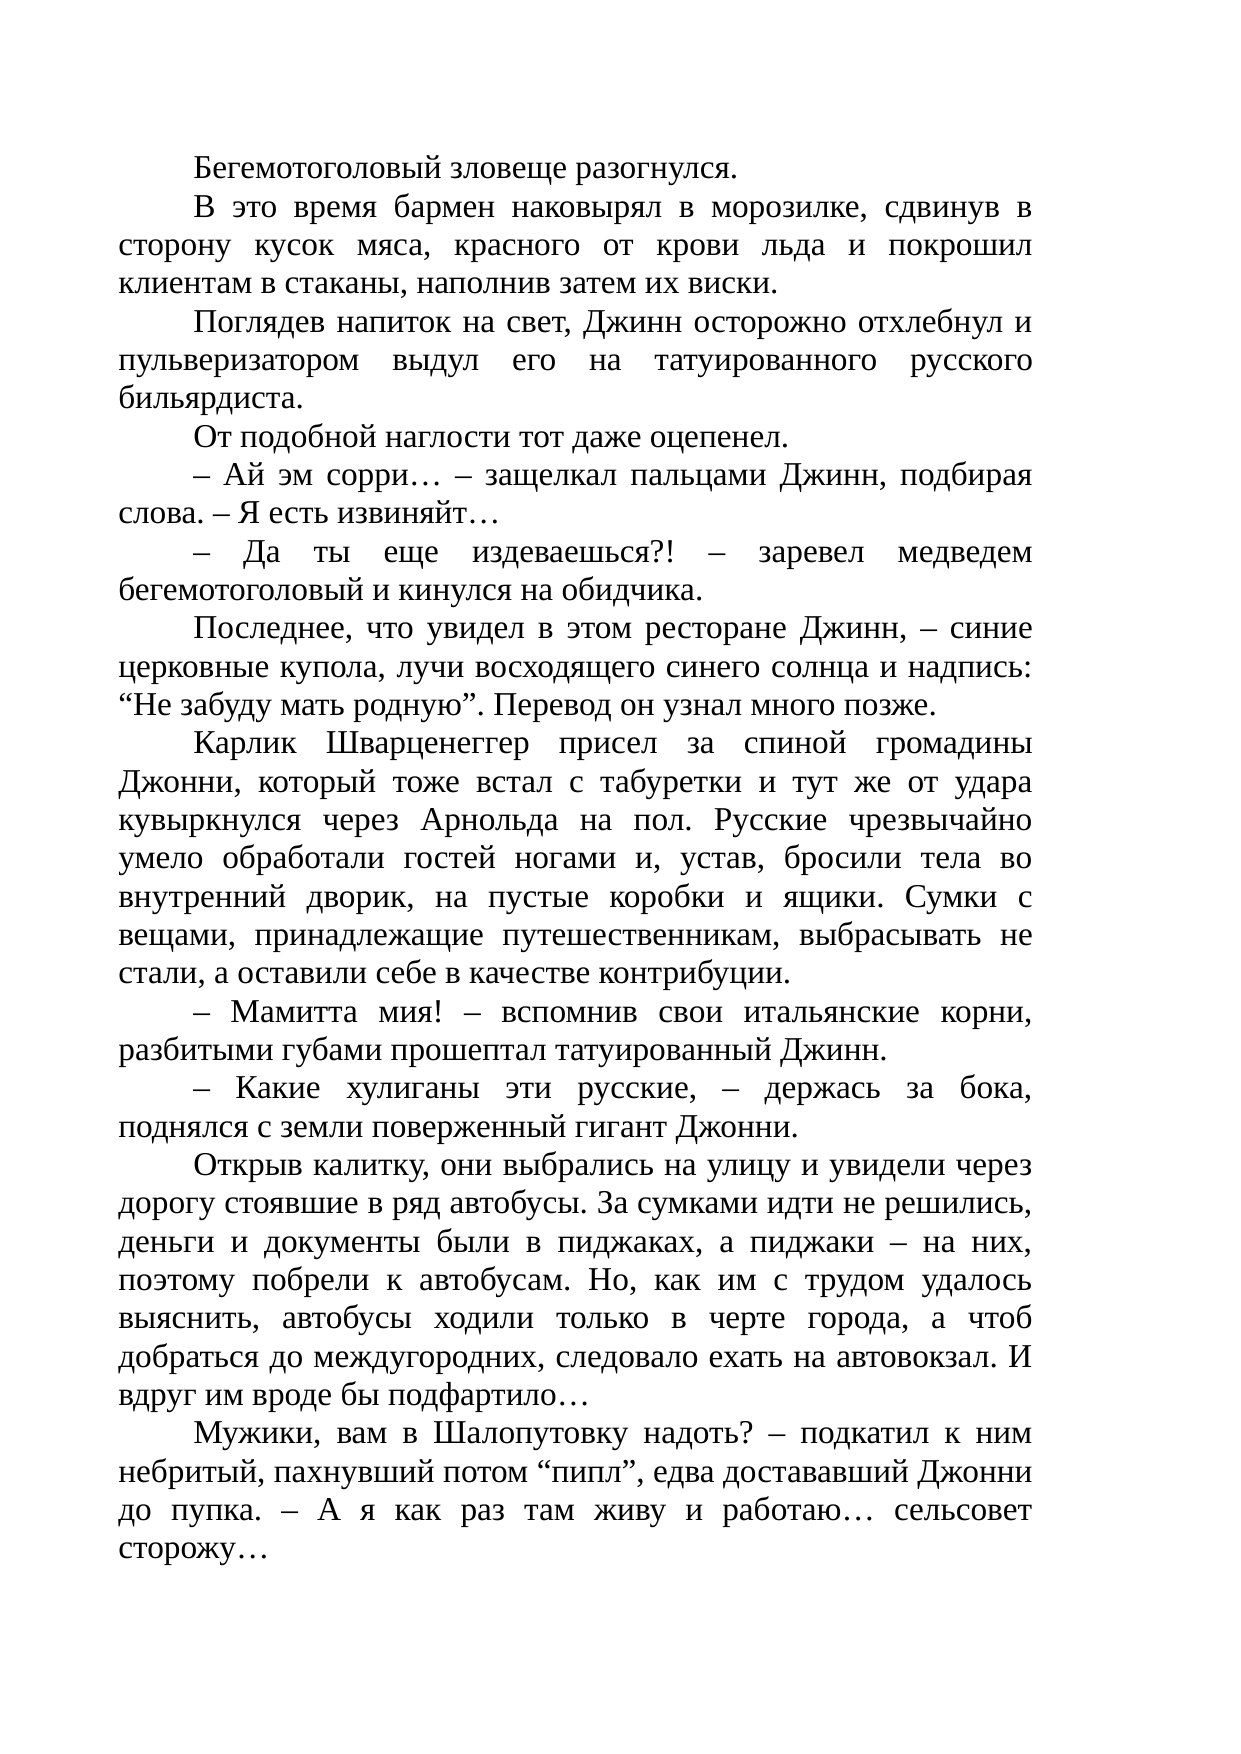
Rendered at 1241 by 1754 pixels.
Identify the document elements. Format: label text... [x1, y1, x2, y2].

subtitle Последнее, что увидел в этом ресторане Джинн, – синие церковные купола, лучи восходящего синего солнца и надпись: “Не забуду мать родную”. Перевод он узнал много позже. [118, 608, 1033, 723]
subtitle Поглядев напиток на свет, Джинн осторожно отхлебнул и пульверизатором выдул его на татуированного русского бильярдиста. [118, 301, 1033, 416]
subtitle Бегемотоголовый зловеще разогнулся. [118, 148, 1033, 186]
subtitle Карлик Шварценеггер присел за спиной громадины Джонни, который тоже встал с табуретки и тут же от удара кувыркнулся через Арнольда на пол. Русские чрезвычайно умело обработали гостей ногами и, устав, бросили тела во внутренний дворик, на пустые коробки и ящики. Сумки с вещами, принадлежащие путешественникам, выбрасывать не стали, а оставили себе в качестве контрибуции. [118, 723, 1033, 991]
subtitle – Мамитта мия! – вспомнив свои итальянские корни, разбитыми губами прошептал татуированный Джинн. [118, 991, 1033, 1068]
subtitle – Какие хулиганы эти русские, – держась за бока, поднялся с земли поверженный гигант Джонни. [118, 1068, 1033, 1144]
subtitle От подобной наглости тот даже оцепенел. [118, 416, 1033, 454]
subtitle – Да ты еще издеваешься?! – заревел медведем бегемотоголовый и кинулся на обидчика. [118, 531, 1033, 608]
subtitle В это время бармен наковырял в морозилке, сдвинув в сторону кусок мяса, красного от крови льда и покрошил клиентам в стаканы, наполнив затем их виски. [118, 186, 1033, 301]
subtitle Мужики, вам в Шалопутовку надоть? – подкатил к ним небритый, пахнувший потом “пипл”, едва достававший Джонни до пупка. – А я как раз там живу и работаю… сельсовет сторожу… [118, 1413, 1033, 1566]
subtitle Открыв калитку, они выбрались на улицу и увидели через дорогу стоявшие в ряд автобусы. За сумками идти не решились, деньги и документы были в пиджаках, а пиджаки – на них, поэтому побрели к автобусам. Но, как им с трудом удалось выяснить, автобусы ходили только в черте города, а чтоб добраться до междугородних, следовало ехать на автовокзал. И вдруг им вроде бы подфартило… [118, 1144, 1033, 1413]
subtitle – Ай эм сорри… – защелкал пальцами Джинн, подбирая слова. – Я есть извиняйт… [118, 454, 1033, 531]
